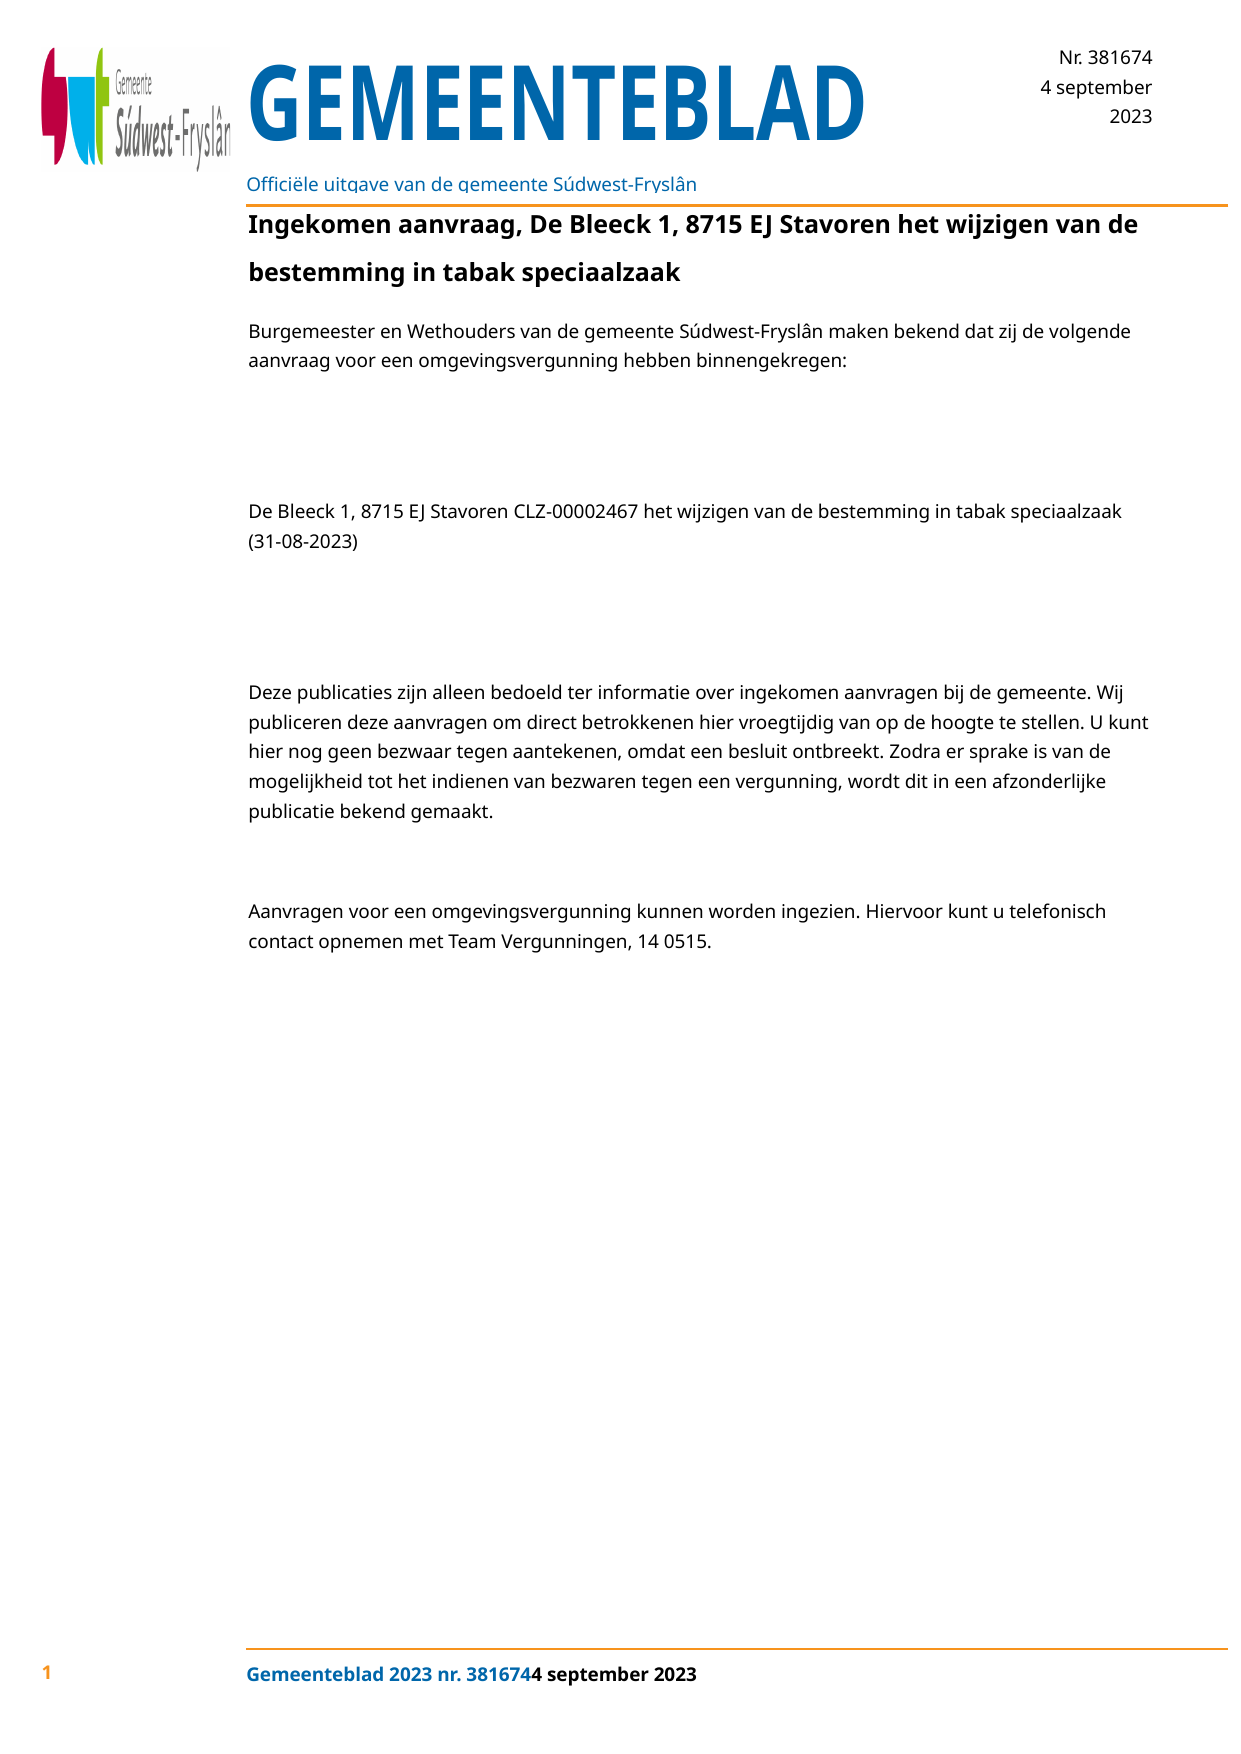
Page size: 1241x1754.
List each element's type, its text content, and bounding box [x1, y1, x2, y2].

text Aanvragen voor een omgevingsvergunning kunnen worden ingezien. Hiervoor kunt u telefonisch contact opnemen met Team Vergunningen, 14 0515. [248, 899, 1152, 954]
text De Bleeck 1, 8715 EJ Stavoren CLZ-00002467 het wijzigen van de bestemming in tabak speciaalzaak (31-08-2023) [248, 499, 1152, 554]
text Ingekomen aanvraag, De Bleeck 1, 8715 EJ Stavoren het wijzigen van de bestemming in tabak speciaalzaak [248, 207, 1152, 288]
text Deze publicaties zijn alleen bedoeld ter informatie over ingekomen aanvragen bij de gemeente. Wij publiceren deze aanvragen om direct betrokkenen hier vroegtijdig van op de hoogte te stellen. U kunt hier nog geen bezwaar tegen aantekenen, omdat een besluit ontbreekt. Zodra er sprake is van de mogelijkheid tot het indienen van bezwaren tegen een vergunning, wordt dit in een afzonderlijke publicatie bekend gemaakt. [248, 679, 1152, 824]
text Burgemeester en Wethouders van de gemeente Súdwest-Fryslân maken bekend dat zij de volgende aanvraag voor een omgevingsvergunning hebben binnengekregen: [248, 318, 1152, 373]
picture [41, 47, 231, 172]
